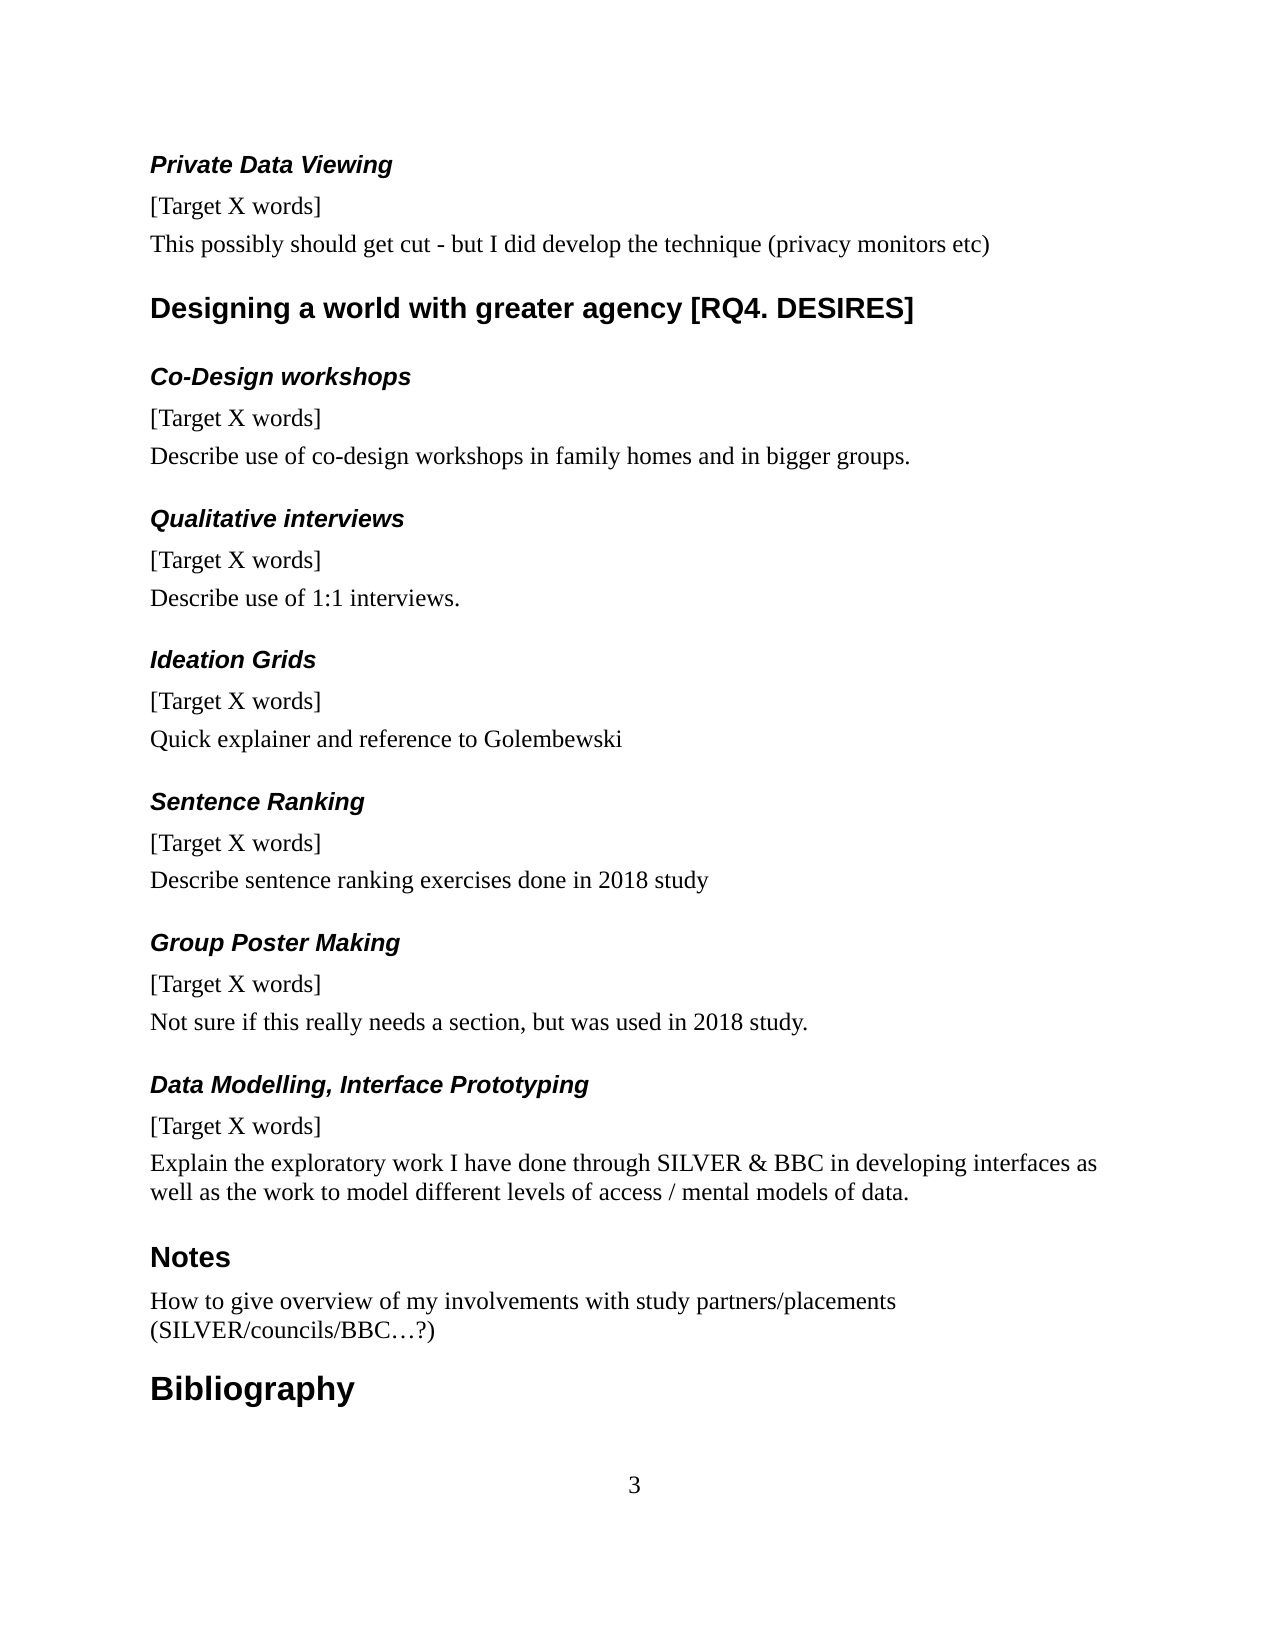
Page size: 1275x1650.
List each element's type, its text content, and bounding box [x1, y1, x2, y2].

text [Target X words] [150, 1111, 1125, 1139]
text Describe use of 1:1 interviews. [150, 583, 1125, 611]
text Explain the exploratory work I have done through SILVER & BBC in developing interfaces as well as the work to model different levels of access / mental models of data. [150, 1148, 1125, 1206]
text Describe sentence ranking exercises done in 2018 study [150, 866, 1125, 894]
text This possibly should get cut - but I did develop the technique (privacy monitors etc) [150, 229, 1125, 257]
subtitle Group Poster Making [150, 928, 1125, 957]
subtitle Designing a world with greater agency [RQ4. DESIRES] [150, 291, 1125, 325]
subtitle Sentence Ranking [150, 787, 1125, 815]
text [Target X words] [150, 403, 1125, 432]
text [Target X words] [150, 828, 1125, 857]
text Describe use of co-design workshops in family homes and in bigger groups. [150, 441, 1125, 470]
text [Target X words] [150, 545, 1125, 574]
text [Target X words] [150, 969, 1125, 998]
text [Target X words] [150, 191, 1125, 220]
subtitle Qualitative interviews [150, 504, 1125, 532]
text [Target X words] [150, 686, 1125, 715]
subtitle Co-Design workshops [150, 362, 1125, 391]
text Quick explainer and reference to Golembewski [150, 724, 1125, 753]
subtitle Data Modelling, Interface Prototyping [150, 1070, 1125, 1098]
subtitle Ideation Grids [150, 645, 1125, 674]
subtitle Notes [150, 1240, 1125, 1273]
subtitle Bibliography [150, 1368, 1125, 1407]
text Not sure if this really needs a section, but was used in 2018 study. [150, 1007, 1125, 1036]
subtitle Private Data Viewing [150, 150, 1125, 178]
text How to give overview of my involvements with study partners/placements (SILVER/councils/BBC…?) [150, 1286, 1125, 1343]
